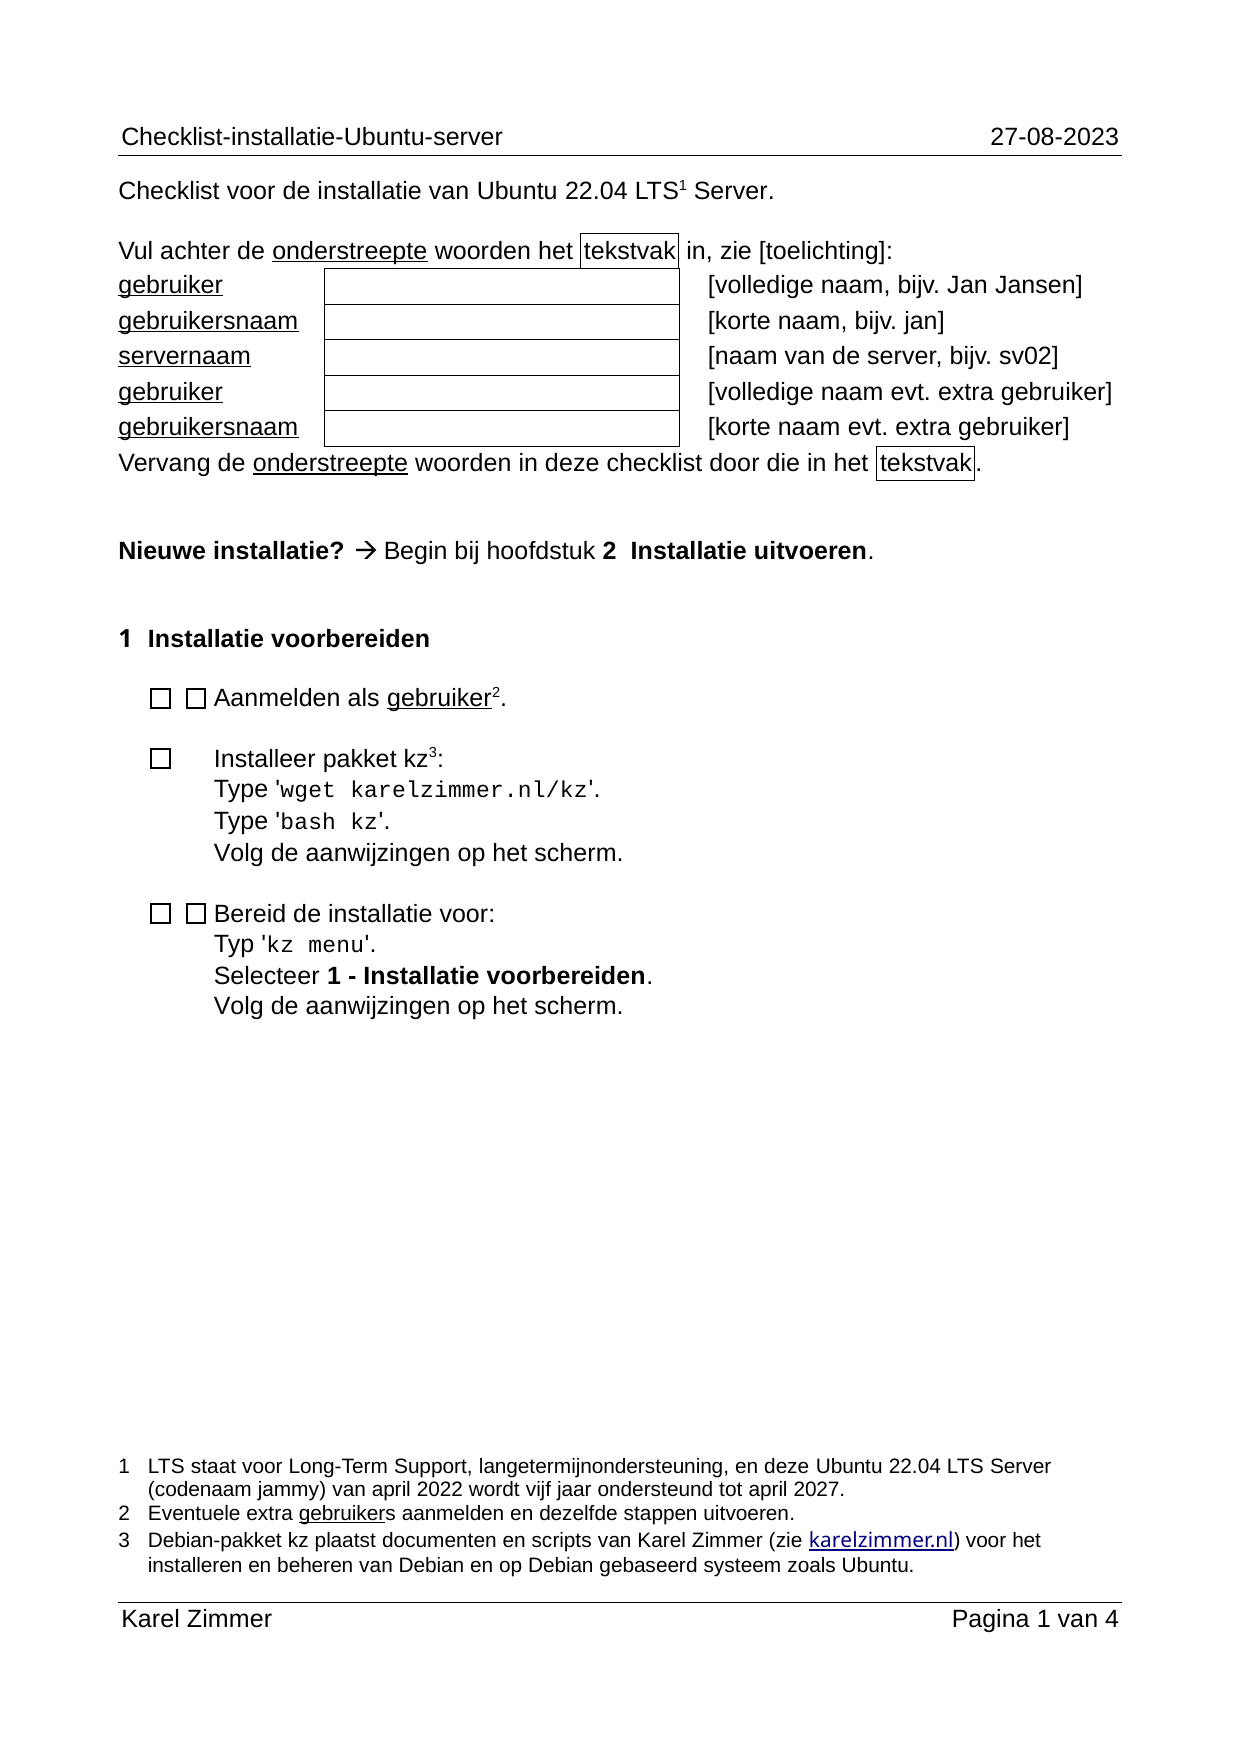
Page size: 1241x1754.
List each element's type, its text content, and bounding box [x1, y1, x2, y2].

table_cell [177, 961, 213, 991]
table_cell [142, 868, 177, 898]
text GEBRUIKERSNaaM [118, 410, 324, 446]
table_cell [142, 898, 177, 929]
table_cell Type 'wget karelzimmer.nl/kz'. [213, 774, 1122, 806]
table_cell Volg de aanwijzingen op het scherm. [213, 991, 1122, 1021]
text Vervang de ONDERSTREEPTE woorden in deze checklist door die in het [118, 446, 876, 481]
table_header Aanmelden als gebruiker. [213, 683, 1122, 713]
table_cell [118, 744, 142, 774]
table_cell [177, 898, 213, 929]
text Vul achter de ONDERSTREEPTE woorden het [118, 233, 580, 268]
text [naam van de server, bijv. sv02] [680, 339, 1122, 375]
table_header [118, 683, 142, 713]
text in, zie [toelichting]: [679, 233, 1122, 268]
table_cell [142, 744, 177, 774]
table_cell [142, 961, 177, 991]
table_cell [118, 991, 142, 1021]
table_cell [142, 774, 177, 806]
table_cell [177, 774, 213, 806]
table_cell Bereid de installatie voor: [213, 898, 1122, 929]
text Nieuwe installatie?  Begin bij hoofdstuk 2 Installatie uitvoeren. [118, 537, 1122, 565]
text [korte naam, bijv. jan] [680, 304, 1122, 339]
table_cell [118, 806, 142, 838]
table_cell [118, 838, 142, 868]
text [korte naam evt. extra gebruiker] [680, 410, 1122, 446]
table_cell [177, 838, 213, 868]
table_cell [142, 713, 177, 744]
table_cell [118, 929, 142, 961]
table_cell [177, 929, 213, 961]
table_cell [118, 774, 142, 806]
table_cell Type 'bash kz'. [213, 806, 1122, 838]
table_header [177, 683, 213, 713]
table_cell [118, 961, 142, 991]
text Checklist voor de installatie van Ubuntu 22.04 LTS Server. [118, 177, 1122, 205]
text GEBRUIKER [118, 375, 324, 410]
table_cell Volg de aanwijzingen op het scherm. [213, 838, 1122, 868]
table_cell [213, 713, 1122, 744]
table_cell [177, 744, 213, 774]
table_cell [177, 806, 213, 838]
table_cell [142, 806, 177, 838]
table_cell [142, 838, 177, 868]
text LTS staat voor Long-Term Support, langetermijnondersteuning, en deze Ubuntu 22.04 LTS Server (codenaam jammy) van april 2022 wordt vijf jaar ondersteund tot april 2027. [118, 1454, 1122, 1501]
text tekstvak [581, 234, 678, 268]
text gebruikersnaam [118, 304, 324, 339]
table_header [142, 683, 177, 713]
table_cell Installeer pakket kz: [213, 744, 1122, 774]
table_cell [142, 929, 177, 961]
table_cell [177, 991, 213, 1021]
table_cell [118, 713, 142, 744]
text [volledige naam evt. extra gebruiker] [680, 375, 1122, 410]
table_cell [177, 868, 213, 898]
table_cell [213, 868, 1122, 898]
text servernaam [118, 339, 324, 375]
table_cell [118, 868, 142, 898]
table_cell [118, 898, 142, 929]
table_cell Selecteer 1 - Installatie voorbereiden. [213, 961, 1122, 991]
text GEBRUIKER [118, 268, 324, 304]
text . [975, 446, 1122, 481]
table_cell [142, 991, 177, 1021]
table_cell [177, 713, 213, 744]
table_cell Typ 'kz menu'. [213, 929, 1122, 961]
text [volledige naam, bijv. Jan Jansen] [680, 268, 1122, 304]
text tekstvak [877, 447, 974, 480]
list Installatie voorbereiden [118, 621, 1122, 655]
